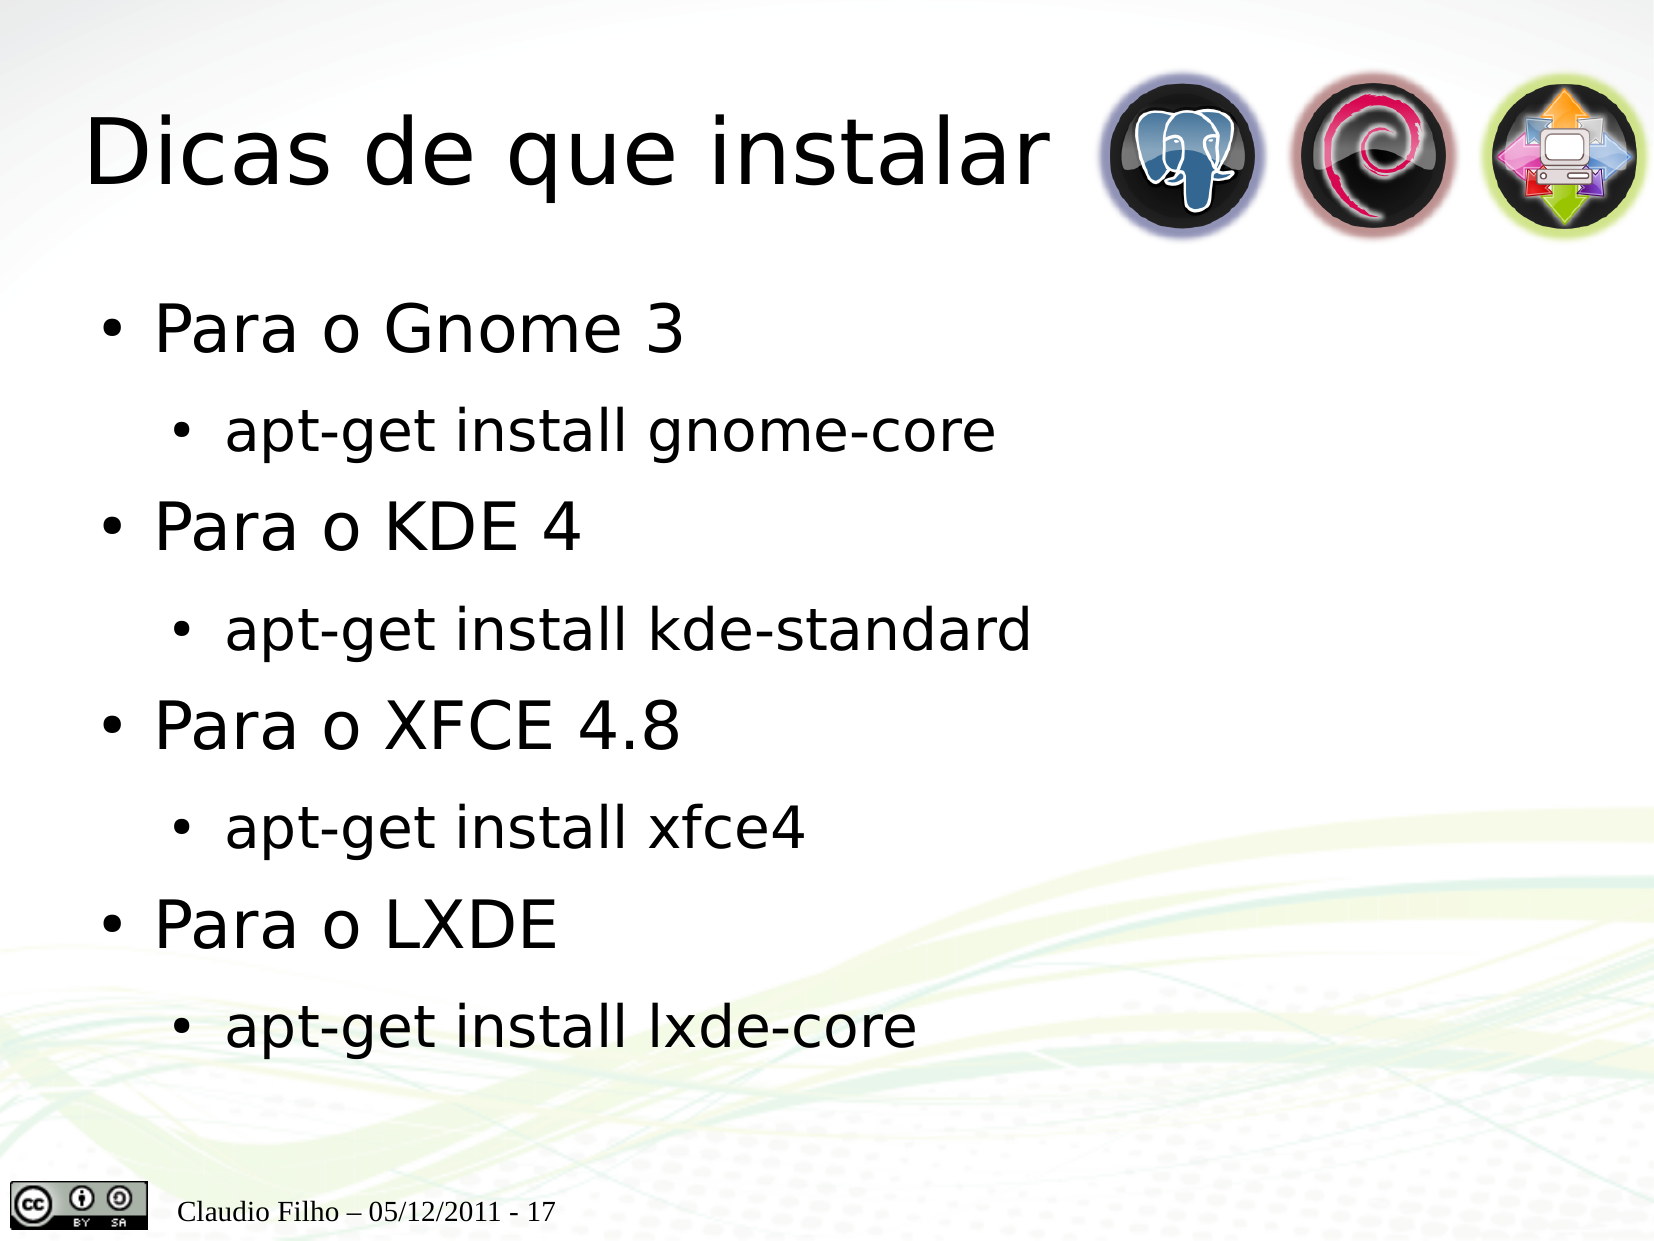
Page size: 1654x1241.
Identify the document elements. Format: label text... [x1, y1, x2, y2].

picture [10, 1181, 148, 1230]
title Dicas de que instalar [82, 49, 1093, 257]
picture [0, 0, 1654, 325]
list Para o Gnome 3 apt-get install gnome-core Para o KDE 4 apt-get install kde-standard Para o XFCE 4.8 apt-get install xfce4 Para o LXDE apt-get install lxde-core [82, 290, 1571, 1109]
